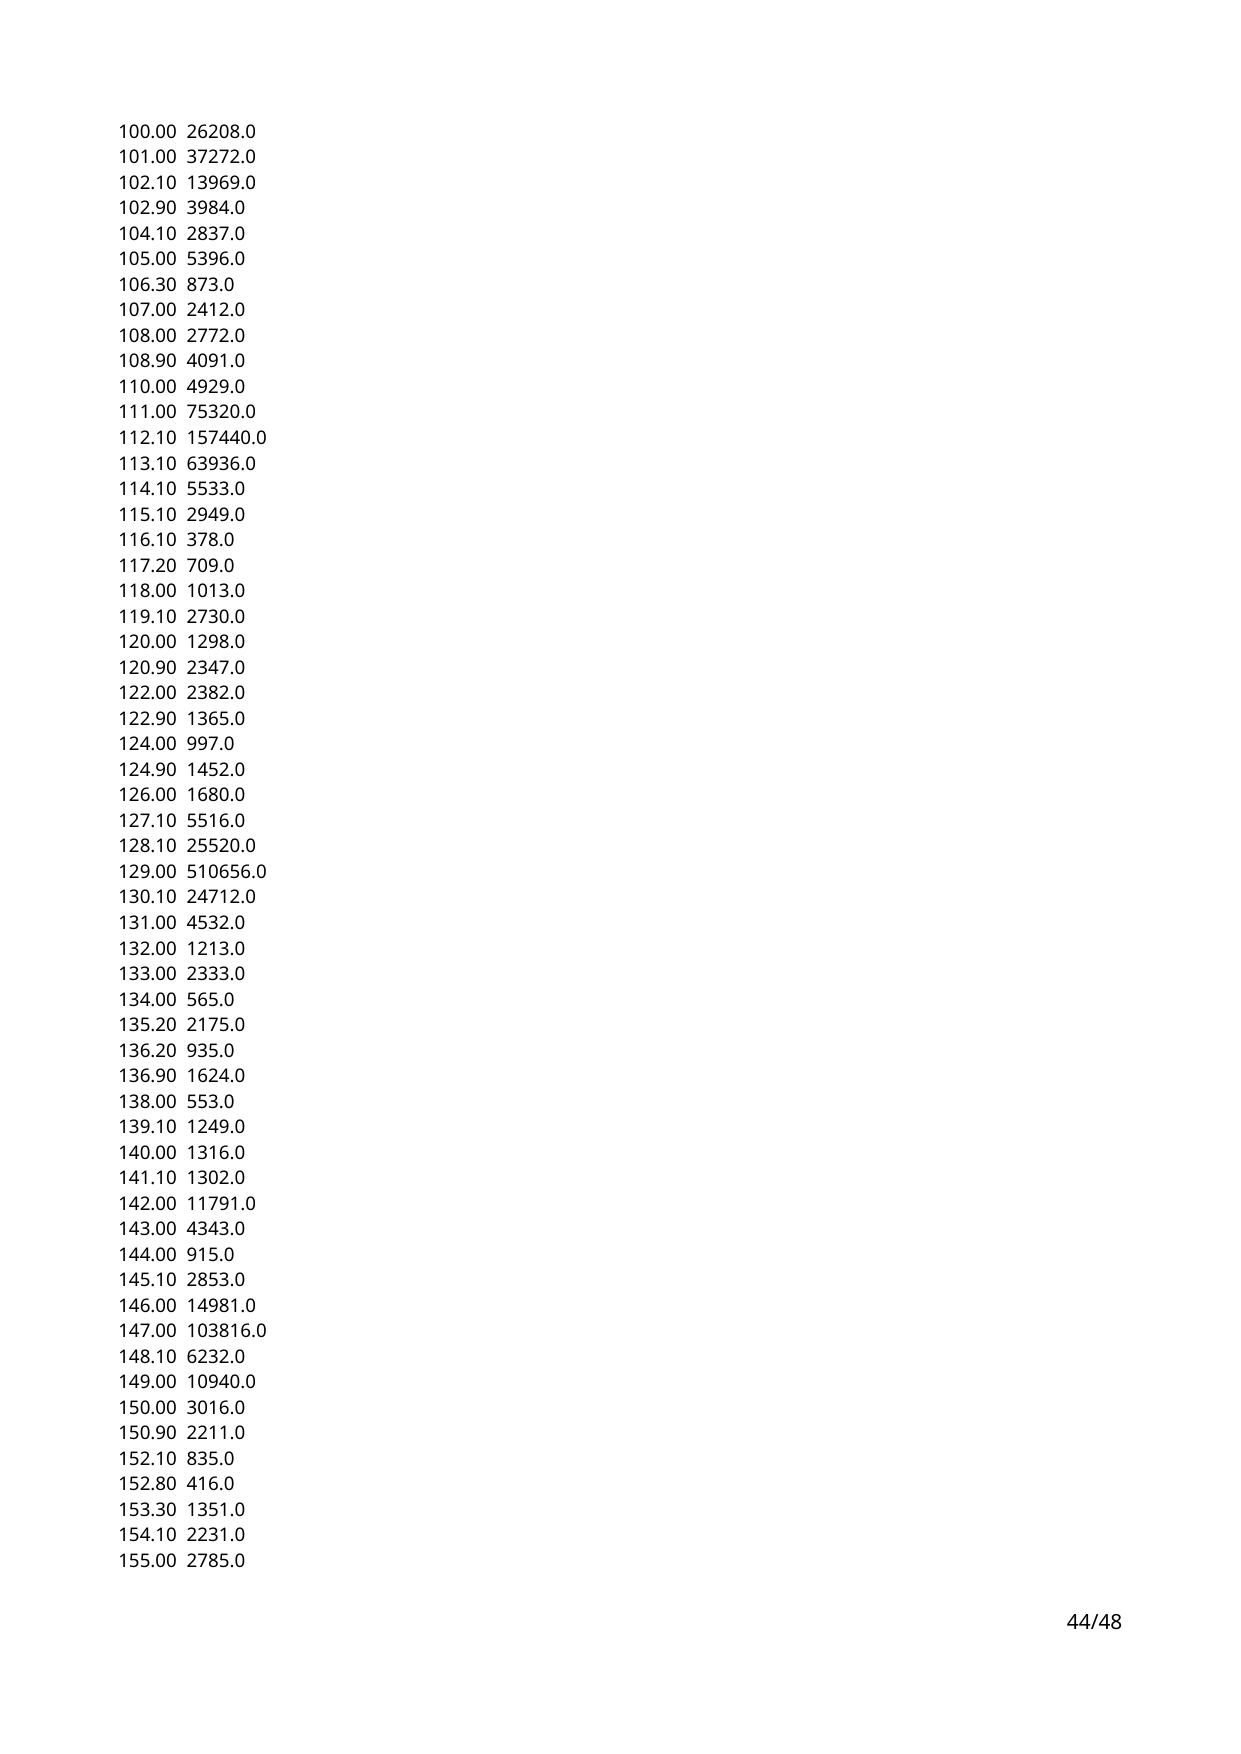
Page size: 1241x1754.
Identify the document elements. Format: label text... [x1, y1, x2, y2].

text 111.00 75320.0 [118, 399, 1122, 424]
text 150.90 2211.0 [118, 1420, 1122, 1445]
text 120.00 1298.0 [118, 628, 1122, 654]
text 124.90 1452.0 [118, 756, 1122, 782]
text 122.90 1365.0 [118, 705, 1122, 731]
text 117.20 709.0 [118, 552, 1122, 577]
text 141.10 1302.0 [118, 1164, 1122, 1190]
text 122.00 2382.0 [118, 679, 1122, 705]
text 112.10 157440.0 [118, 424, 1122, 450]
text 134.00 565.0 [118, 986, 1122, 1011]
text 118.00 1013.0 [118, 577, 1122, 603]
text 148.10 6232.0 [118, 1343, 1122, 1369]
text 124.00 997.0 [118, 731, 1122, 756]
text 108.90 4091.0 [118, 348, 1122, 373]
text 130.10 24712.0 [118, 884, 1122, 909]
text 154.10 2231.0 [118, 1522, 1122, 1547]
text 110.00 4929.0 [118, 373, 1122, 399]
text 107.00 2412.0 [118, 297, 1122, 322]
text 113.10 63936.0 [118, 450, 1122, 475]
text 108.00 2772.0 [118, 322, 1122, 348]
text 132.00 1213.0 [118, 935, 1122, 960]
text 133.00 2333.0 [118, 960, 1122, 986]
text 152.80 416.0 [118, 1471, 1122, 1496]
text 102.10 13969.0 [118, 169, 1122, 195]
text 146.00 14981.0 [118, 1292, 1122, 1318]
text 145.10 2853.0 [118, 1267, 1122, 1292]
text 116.10 378.0 [118, 526, 1122, 552]
text 106.30 873.0 [118, 271, 1122, 297]
text 140.00 1316.0 [118, 1139, 1122, 1164]
text 142.00 11791.0 [118, 1190, 1122, 1216]
text 120.90 2347.0 [118, 654, 1122, 679]
text 131.00 4532.0 [118, 909, 1122, 935]
text 149.00 10940.0 [118, 1369, 1122, 1394]
text 126.00 1680.0 [118, 782, 1122, 807]
text 115.10 2949.0 [118, 501, 1122, 526]
text 136.20 935.0 [118, 1037, 1122, 1062]
text 139.10 1249.0 [118, 1113, 1122, 1139]
text 150.00 3016.0 [118, 1394, 1122, 1420]
text 101.00 37272.0 [118, 144, 1122, 169]
text 138.00 553.0 [118, 1088, 1122, 1113]
text 100.00 26208.0 [118, 118, 1122, 144]
text 129.00 510656.0 [118, 858, 1122, 884]
text 127.10 5516.0 [118, 807, 1122, 833]
text 102.90 3984.0 [118, 195, 1122, 220]
text 105.00 5396.0 [118, 246, 1122, 271]
text 128.10 25520.0 [118, 833, 1122, 858]
text 114.10 5533.0 [118, 475, 1122, 501]
text 136.90 1624.0 [118, 1062, 1122, 1088]
text 144.00 915.0 [118, 1241, 1122, 1267]
text 155.00 2785.0 [118, 1547, 1122, 1573]
text 104.10 2837.0 [118, 220, 1122, 246]
text 119.10 2730.0 [118, 603, 1122, 628]
text 147.00 103816.0 [118, 1318, 1122, 1343]
text 153.30 1351.0 [118, 1496, 1122, 1522]
text 152.10 835.0 [118, 1445, 1122, 1471]
text 143.00 4343.0 [118, 1216, 1122, 1241]
text 135.20 2175.0 [118, 1011, 1122, 1037]
